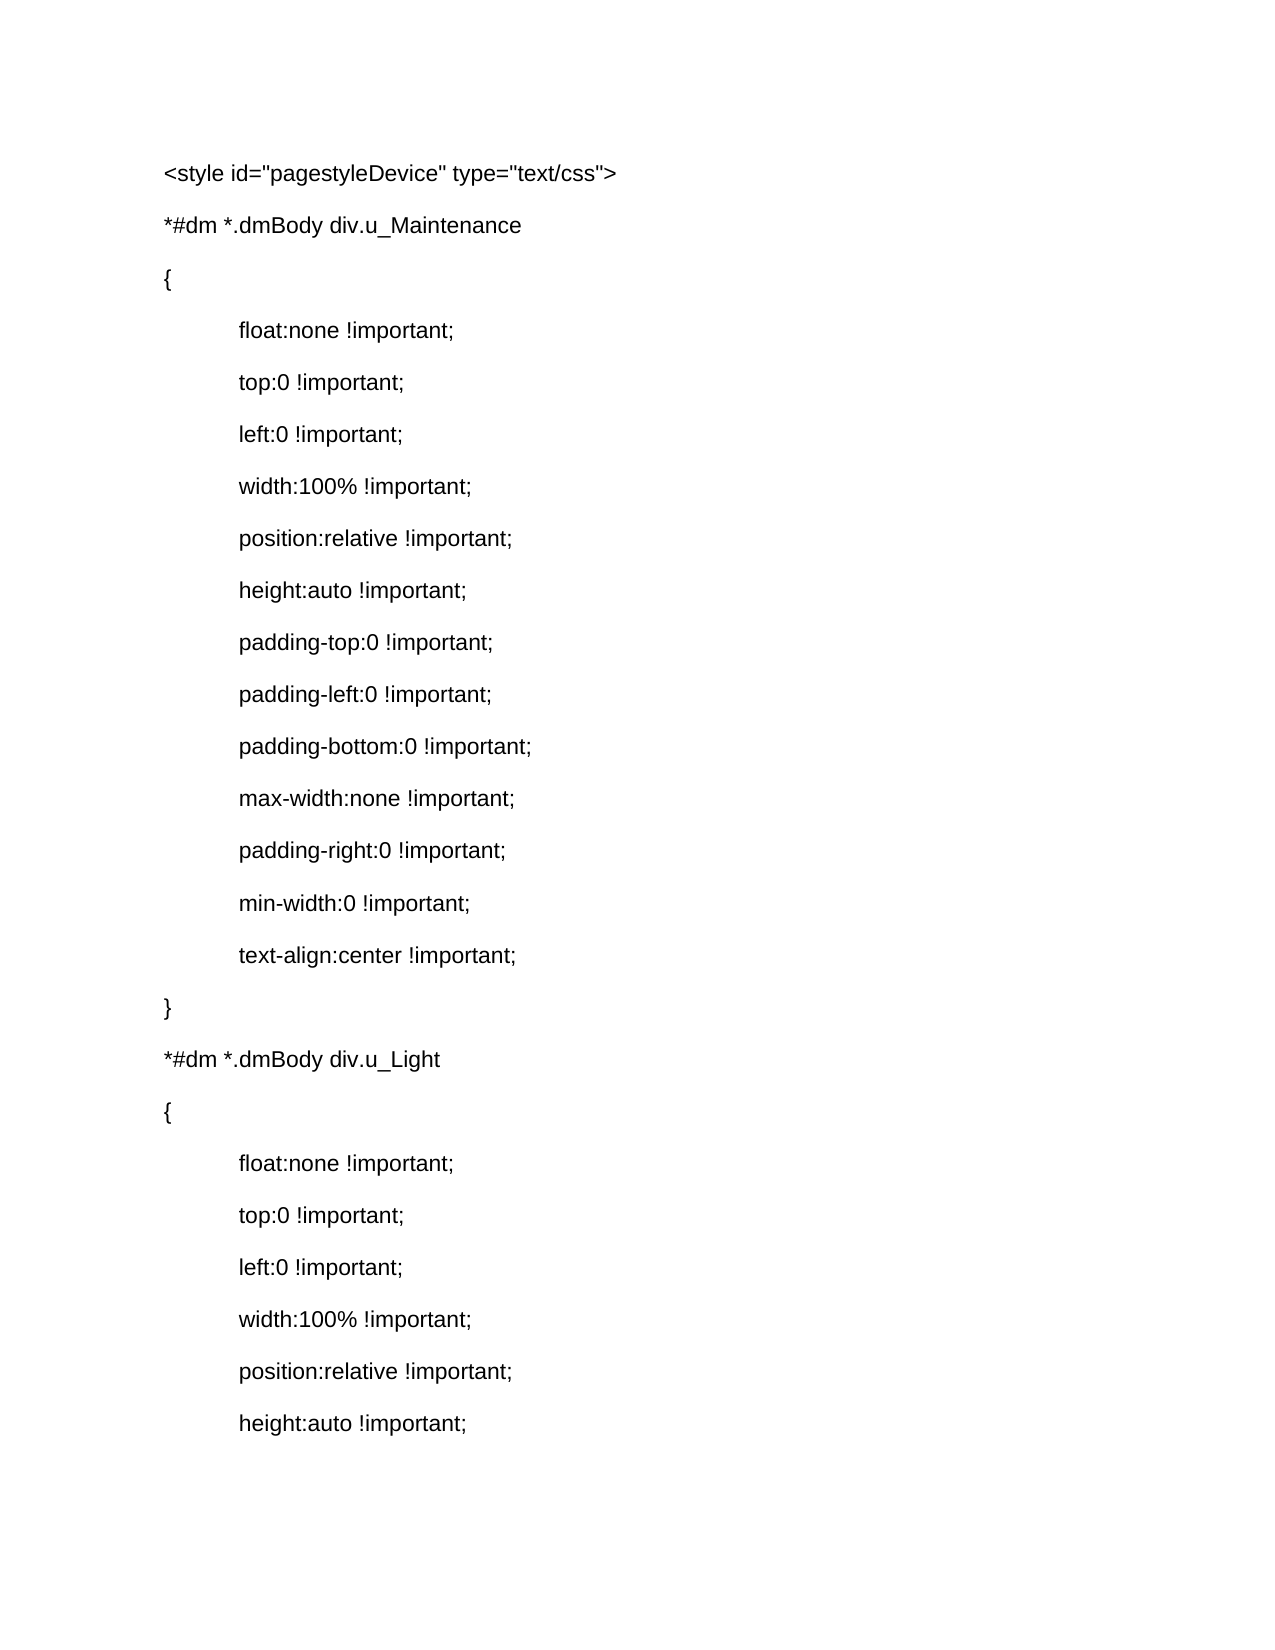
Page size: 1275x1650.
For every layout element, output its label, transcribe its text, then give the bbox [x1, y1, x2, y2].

table_cell } [153, 983, 1125, 1035]
table_cell height:auto !important; [153, 1400, 1125, 1452]
table_cell *#dm *.dmBody div.u_Maintenance [153, 202, 1125, 254]
table_cell min-width:0 !important; [153, 879, 1125, 931]
table_cell max-width:none !important; [153, 775, 1125, 827]
table_cell padding-top:0 !important; [153, 619, 1125, 671]
table_cell { [153, 1088, 1125, 1139]
table_cell width:100% !important; [153, 463, 1125, 514]
table_cell left:0 !important; [153, 410, 1125, 462]
table_cell <style id="pagestyleDevice" type="text/css"> [153, 150, 1125, 202]
table_cell { [153, 254, 1125, 306]
table_cell float:none !important; [153, 306, 1125, 358]
table_cell top:0 !important; [153, 1192, 1125, 1244]
table_cell text-align:center !important; [153, 931, 1125, 983]
table_cell padding-right:0 !important; [153, 827, 1125, 879]
table_cell top:0 !important; [153, 358, 1125, 410]
table_cell left:0 !important; [153, 1244, 1125, 1296]
table_cell padding-left:0 !important; [153, 671, 1125, 723]
table_cell position:relative !important; [153, 515, 1125, 567]
table_cell float:none !important; [153, 1140, 1125, 1192]
table_cell width:100% !important; [153, 1296, 1125, 1348]
table_cell height:auto !important; [153, 567, 1125, 619]
table_cell *#dm *.dmBody div.u_Light [153, 1035, 1125, 1087]
table_cell position:relative !important; [153, 1348, 1125, 1400]
table_cell padding-bottom:0 !important; [153, 723, 1125, 775]
